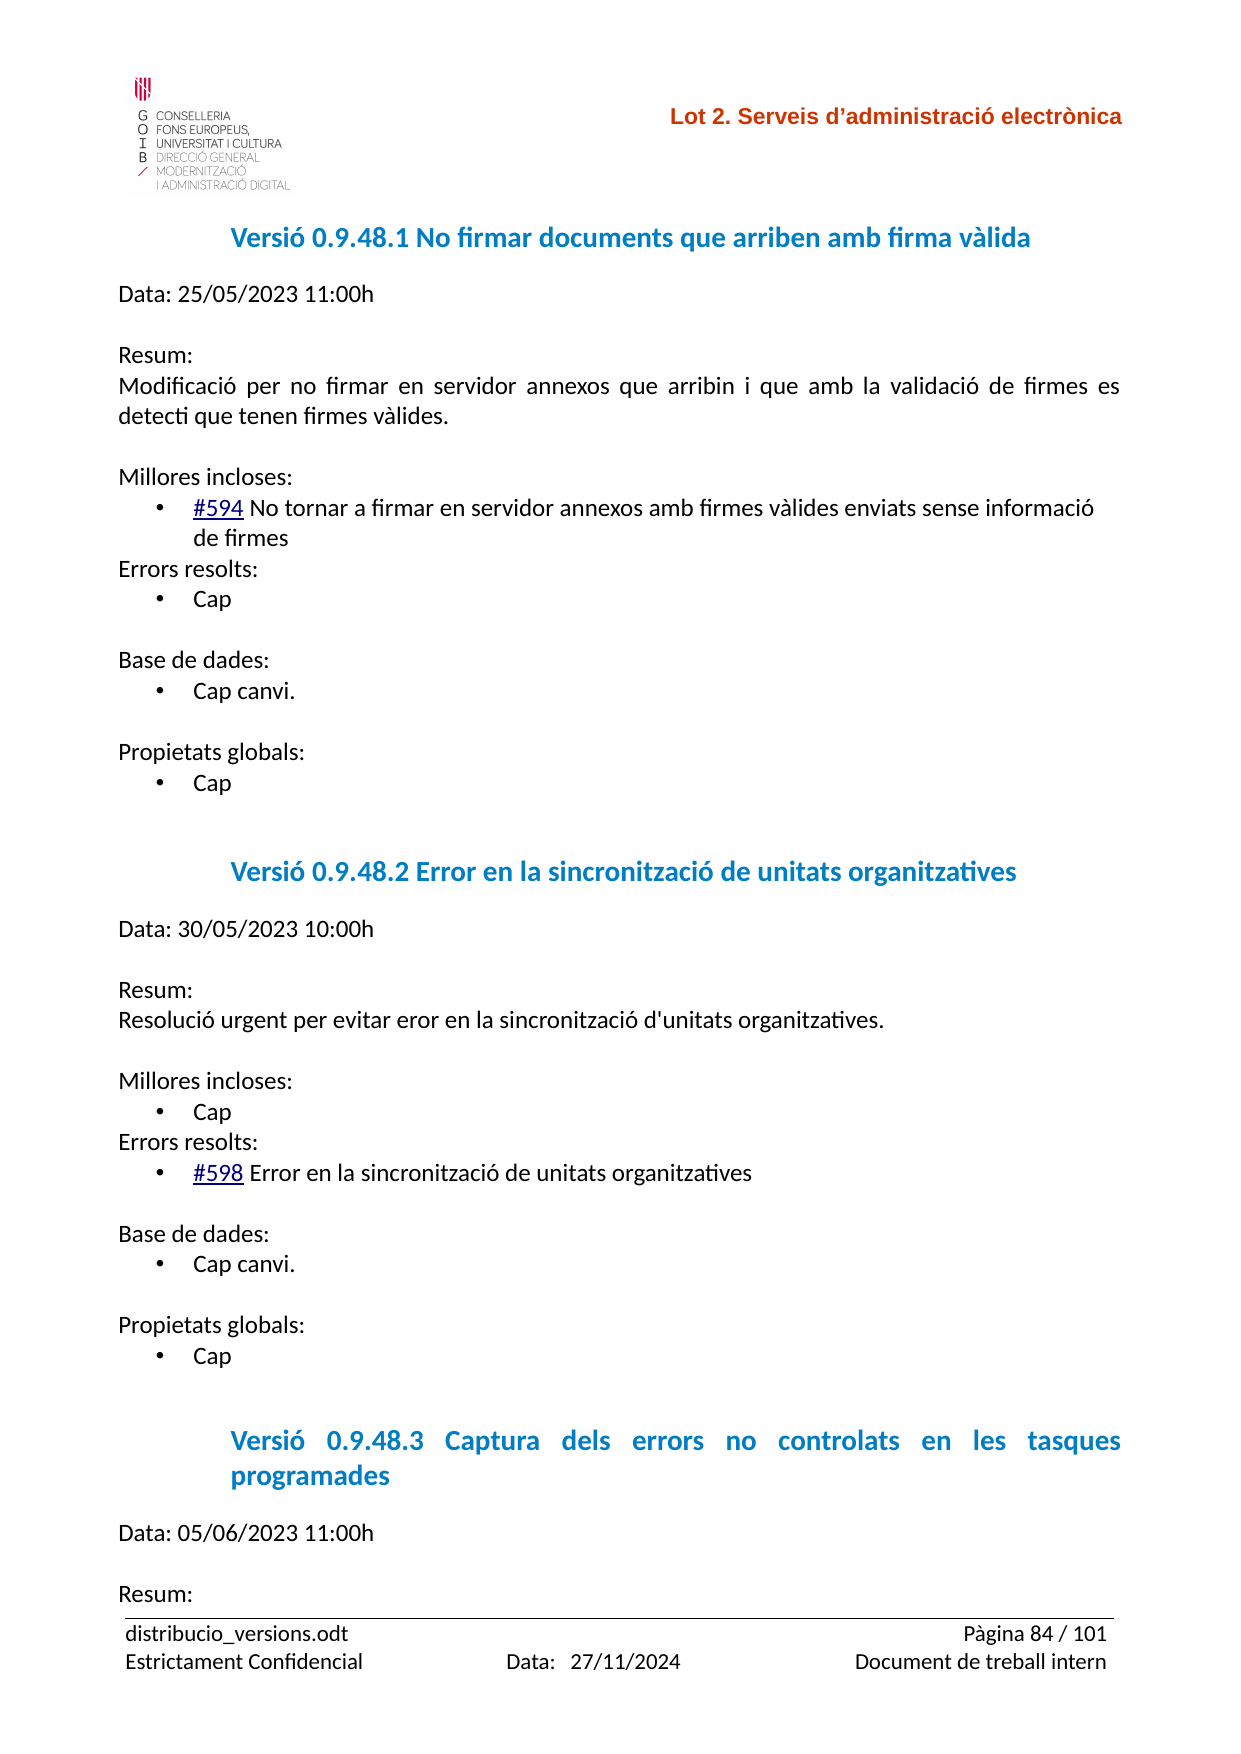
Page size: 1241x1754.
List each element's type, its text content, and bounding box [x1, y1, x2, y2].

list Cap [156, 767, 1122, 797]
list Cap canvi. [156, 1248, 1122, 1279]
text Resum: [118, 974, 1122, 1004]
list Cap canvi. [156, 675, 1122, 706]
text Errors resolts: [118, 1126, 1122, 1157]
picture [126, 70, 299, 197]
text Millores incloses: [118, 1065, 1122, 1096]
text Base de dades: [118, 645, 1122, 675]
text Errors resolts: [118, 553, 1122, 584]
list Cap [156, 584, 1122, 614]
text Data: 25/05/2023 11:00h [118, 278, 1122, 309]
text Propietats globals: [118, 736, 1122, 767]
text Modificació per no firmar en servidor annexos que arribin i que amb la validació de firmes es detecti que tenen firmes vàlides. [118, 370, 1122, 431]
text Data: 30/05/2023 10:00h [118, 913, 1122, 943]
text Propietats globals: [118, 1309, 1122, 1340]
subtitle Versió 0.9.48.3 Captura dels errors no controlats en les tasques programades [153, 1422, 1122, 1493]
text Resum: [118, 339, 1122, 370]
list #598 Error en la sincronització de unitats organitzatives [156, 1157, 1122, 1187]
text Millores incloses: [118, 462, 1122, 492]
text Base de dades: [118, 1218, 1122, 1248]
list Cap [156, 1096, 1122, 1126]
subtitle Versió 0.9.48.2 Error en la sincronització de unitats organitzatives [153, 853, 1122, 889]
list Cap [156, 1340, 1122, 1371]
subtitle Versió 0.9.48.1 No firmar documents que arriben amb firma vàlida [153, 219, 1122, 255]
list #594 No tornar a firmar en servidor annexos amb firmes vàlides enviats sense informació de firmes [156, 492, 1122, 553]
text Resolució urgent per evitar eror en la sincronització d'unitats organitzatives. [118, 1004, 1122, 1035]
text Resum: [118, 1578, 1122, 1608]
text Data: 05/06/2023 11:00h [118, 1517, 1122, 1547]
